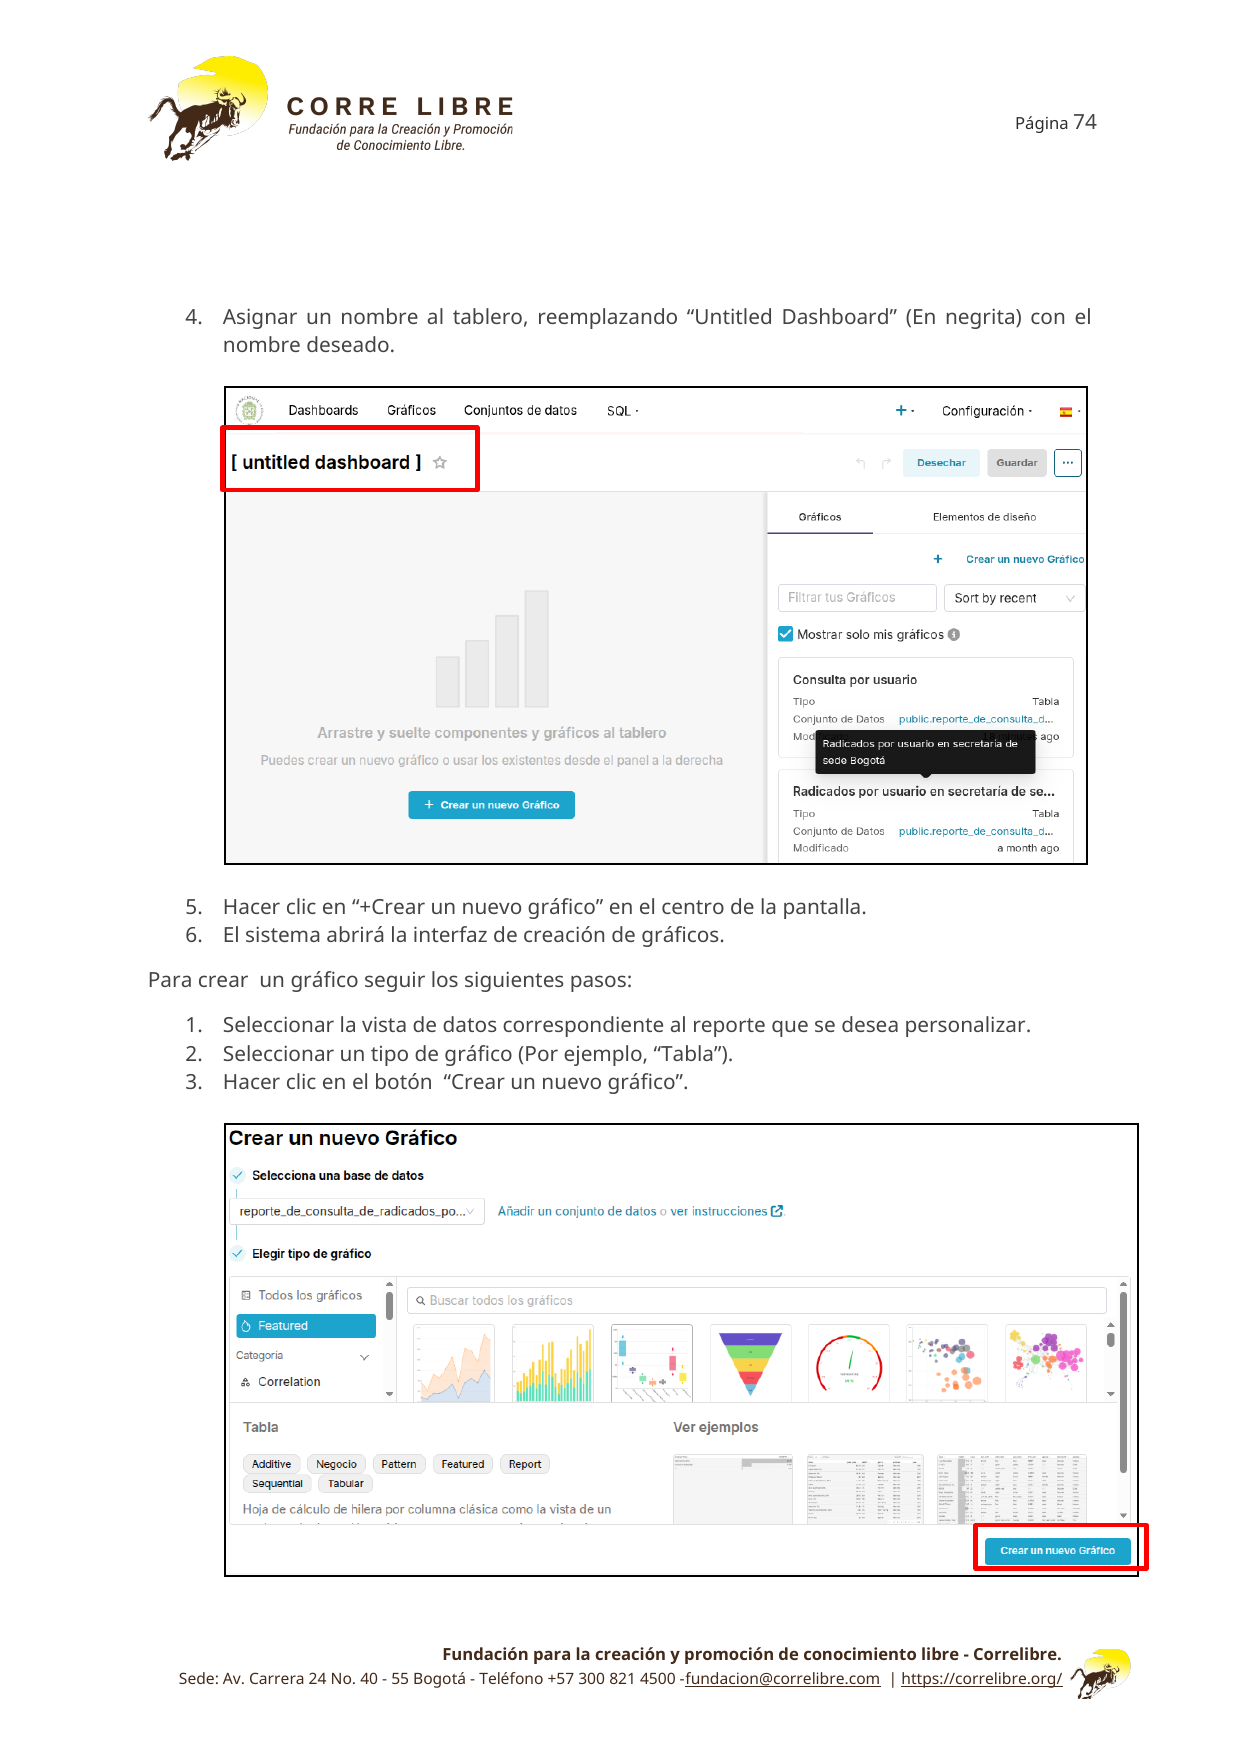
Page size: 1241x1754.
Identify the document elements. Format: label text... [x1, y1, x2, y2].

list Seleccionar la vista de datos correspondiente al reporte que se desea personalizar. [185, 1011, 1093, 1039]
picture [226, 1125, 1137, 1575]
text Para crear un gráfico seguir los siguientes pasos: [148, 966, 1093, 994]
picture [226, 388, 1086, 863]
list Hacer clic en “+Crear un nuevo gráfico” en el centro de la pantalla. [185, 892, 1093, 920]
list El sistema abrirá la interfaz de creación de gráficos. [185, 920, 1093, 949]
list Hacer clic en el botón “Crear un nuevo gráfico”. [185, 1067, 1093, 1096]
picture [147, 56, 513, 161]
picture [978, 1527, 1137, 1566]
list Seleccionar un tipo de gráfico (Por ejemplo, “Tabla”). [185, 1039, 1093, 1067]
picture [226, 430, 475, 488]
picture [1069, 1649, 1134, 1699]
list Asignar un nombre al tablero, reemplazando “Untitled Dashboard” (En negrita) con el nombre deseado. [185, 302, 1093, 359]
